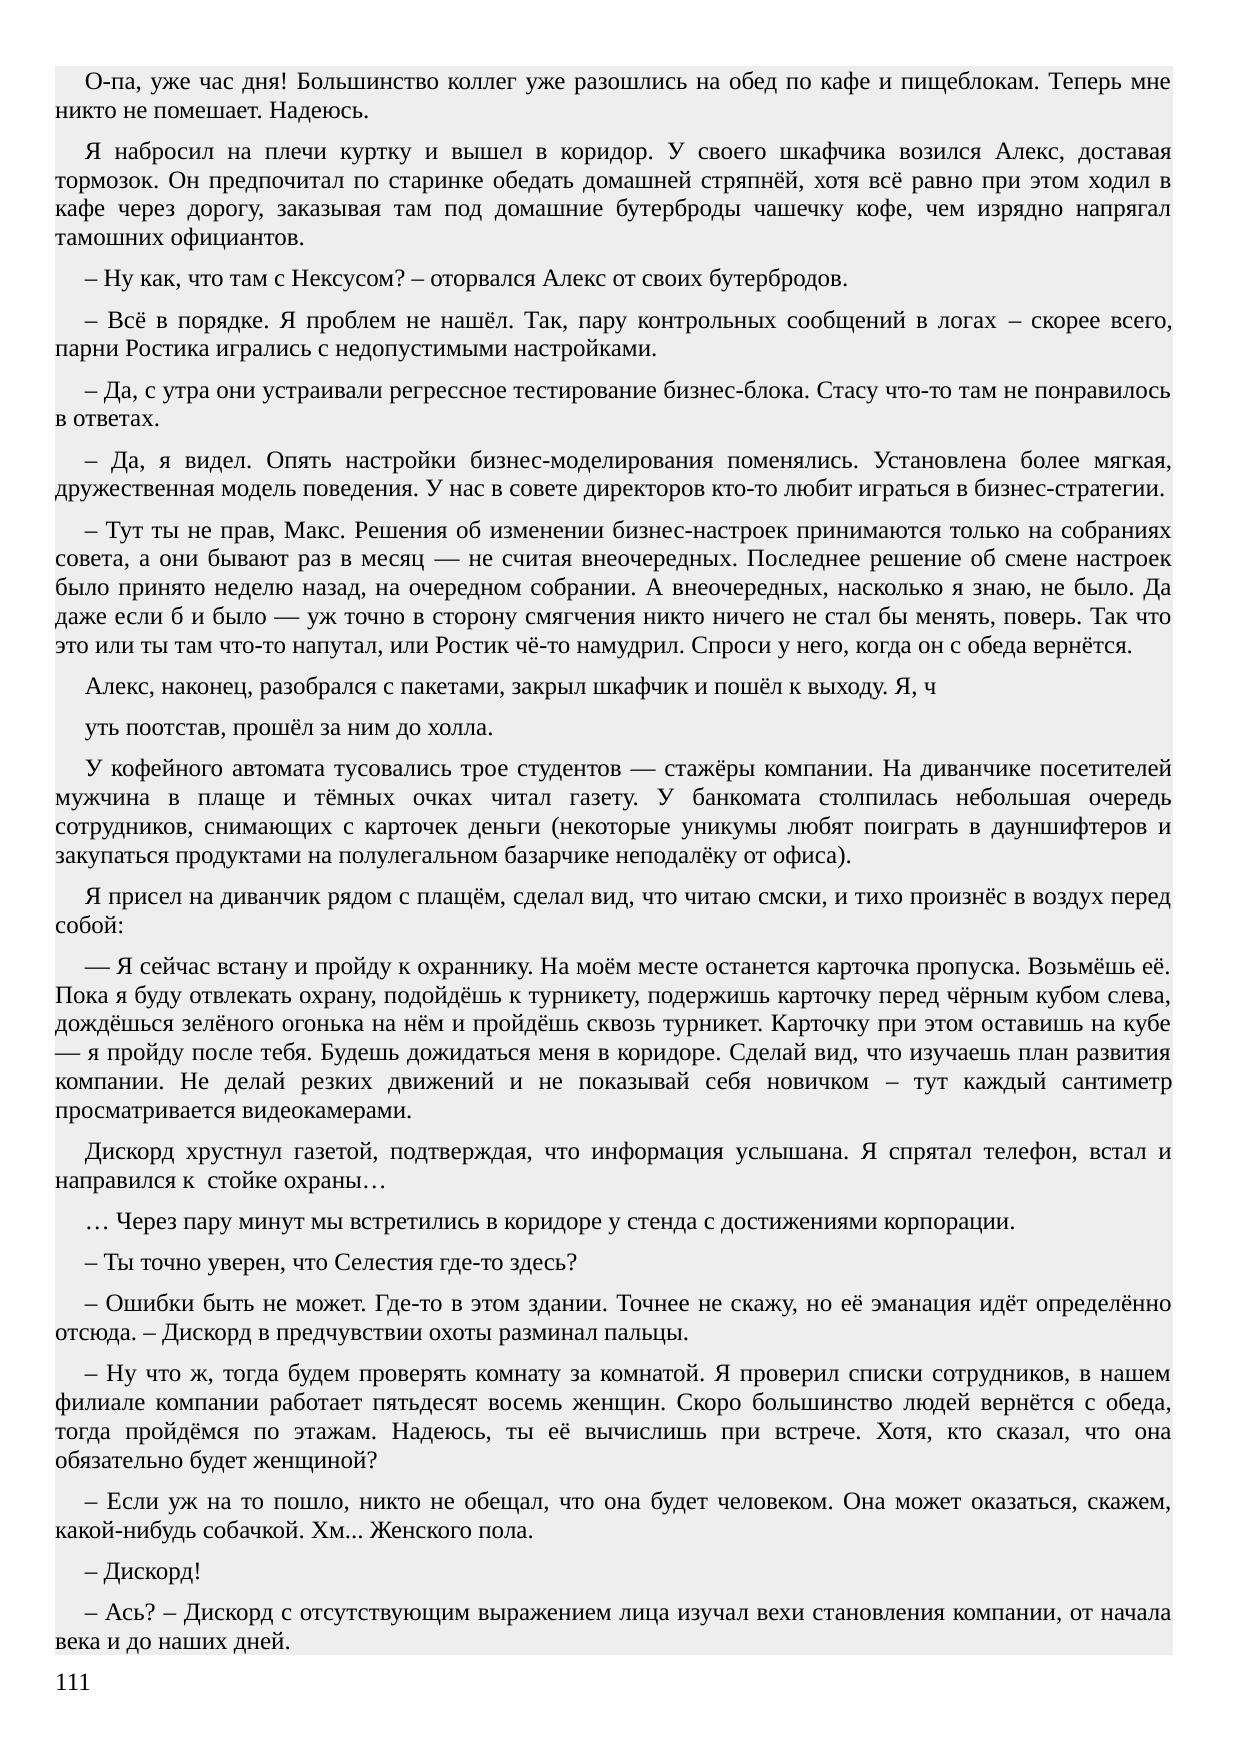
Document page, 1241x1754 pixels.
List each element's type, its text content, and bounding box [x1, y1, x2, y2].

text – Да, с утра они устраивали регрессное тестирование бизнес-блока. Стасу что-то там не понравилось в ответах. [55, 375, 1173, 432]
text уть поотстав, прошёл за ним до холла. [55, 712, 1173, 741]
text – Ты точно уверен, что Селестия где-то здесь? [55, 1247, 1173, 1276]
text – Ошибки быть не может. Где-то в этом здании. Точнее не скажу, но её эманация идёт определённо отсюда. – Дискорд в предчувствии охоты разминал пальцы. [55, 1288, 1173, 1346]
text – Если уж на то пошло, никто не обещал, что она будет человеком. Она может оказаться, скажем, какой-нибудь собачкой. Хм... Женского пола. [55, 1486, 1173, 1543]
text У кофейного автомата тусовались трое студентов — стажёры компании. На диванчике посетителей мужчина в плаще и тёмных очках читал газету. У банкомата столпилась небольшая очередь сотрудников, снимающих с карточек деньги (некоторые уникумы любят поиграть в дауншифтеров и закупаться продуктами на полулегальном базарчике неподалёку от офиса). [55, 753, 1173, 868]
text – Всё в порядке. Я проблем не нашёл. Так, пару контрольных сообщений в логах – скорее всего, парни Ростика игрались с недопустимыми настройками. [55, 305, 1173, 362]
text – Да, я видел. Опять настройки бизнес-моделирования поменялись. Установлена более мягкая, дружественная модель поведения. У нас в совете директоров кто-то любит играться в бизнес-стратегии. [55, 445, 1173, 502]
text – Дискорд! [55, 1556, 1173, 1585]
text … Через пару минут мы встретились в коридоре у стенда с достижениями корпорации. [55, 1206, 1173, 1235]
text Алекс, наконец, разобрался с пакетами, закрыл шкафчик и пошёл к выходу. Я, ч [55, 671, 1173, 700]
text – Ну как, что там с Нексусом? – оторвался Алекс от своих бутербродов. [55, 263, 1173, 292]
text О-па, уже час дня! Большинство коллег уже разошлись на обед по кафе и пищеблокам. Теперь мне никто не помешает. Надеюсь. [55, 66, 1173, 123]
text – Ась? – Дискорд с отсутствующим выражением лица изучал вехи становления компании, от начала века и до наших дней. [55, 1597, 1173, 1655]
text Я присел на диванчик рядом с плащём, сделал вид, что читаю смски, и тихо произнёс в воздух перед собой: [55, 881, 1173, 938]
text — Я сейчас встану и пройду к охраннику. На моём месте останется карточка пропуска. Возьмёшь её. Пока я буду отвлекать охрану, подойдёшь к турникету, подержишь карточку перед чёрным кубом слева, дождёшься зелёного огонька на нём и пройдёшь сквозь турникет. Карточку при этом оставишь на кубе — я пройду после тебя. Будешь дожидаться меня в коридоре. Сделай вид, что изучаешь план развития компании. Не делай резких движений и не показывай себя новичком – тут каждый сантиметр просматривается видеокамерами. [55, 951, 1173, 1123]
text Дискорд хрустнул газетой, подтверждая, что информация услышана. Я спрятал телефон, встал и направился к стойке охраны… [55, 1136, 1173, 1193]
text – Ну что ж, тогда будем проверять комнату за комнатой. Я проверил списки сотрудников, в нашем филиале компании работает пятьдесят восемь женщин. Скоро большинство людей вернётся с обеда, тогда пройдёмся по этажам. Надеюсь, ты её вычислишь при встрече. Хотя, кто сказал, что она обязательно будет женщиной? [55, 1358, 1173, 1473]
text – Тут ты не прав, Макс. Решения об изменении бизнес-настроек принимаются только на собраниях совета, а они бывают раз в месяц — не считая внеочередных. Последнее решение об смене настроек было принято неделю назад, на очередном собрании. А внеочередных, насколько я знаю, не было. Да даже если б и было — уж точно в сторону смягчения никто ничего не стал бы менять, поверь. Так что это или ты там что-то напутал, или Ростик чё-то намудрил. Спроси у него, когда он с обеда вернётся. [55, 515, 1173, 658]
text Я набросил на плечи куртку и вышел в коридор. У своего шкафчика возился Алекс, доставая тормозок. Он предпочитал по старинке обедать домашней стряпнёй, хотя всё равно при этом ходил в кафе через дорогу, заказывая там под домашние бутерброды чашечку кофе, чем изрядно напрягал тамошних официантов. [55, 136, 1173, 251]
